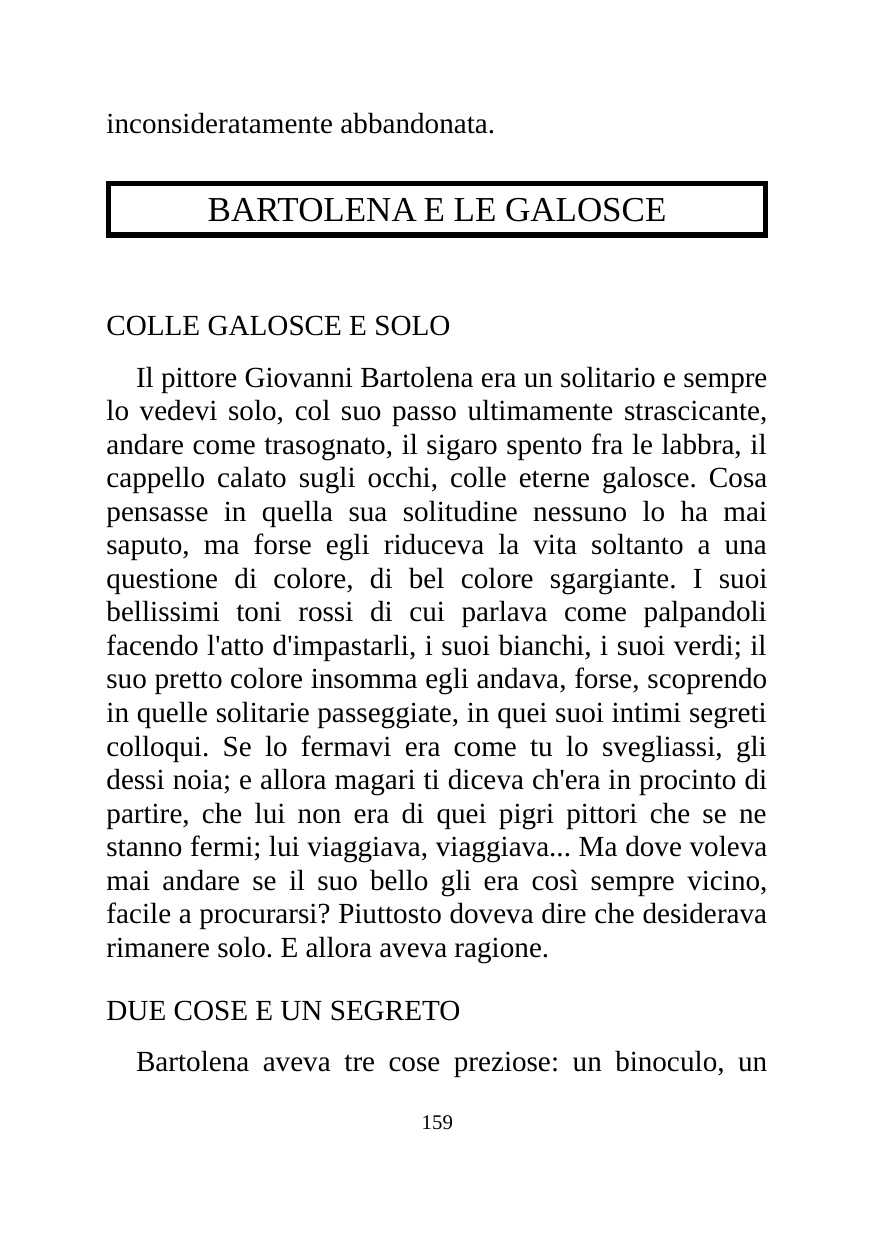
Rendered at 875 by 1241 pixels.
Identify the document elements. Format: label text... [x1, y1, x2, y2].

text Bartolena aveva tre cose preziose: un binoculo, un [106, 1044, 768, 1078]
text Il pittore Giovanni Bartolena era un solitario e sempre lo vedevi solo, col suo passo ultimamente strascicante, andare come trasognato, il sigaro spento fra le labbra, il cappello calato sugli occhi, colle eterne galosce. Cosa pensasse in quella sua solitudine nessuno lo ha mai saputo, ma forse egli riduceva la vita soltanto a una questione di colore, di bel colore sgargiante. I suoi bellissimi toni rossi di cui parlava come palpandoli facendo l'atto d'impastarli, i suoi bianchi, i suoi verdi; il suo pretto colore insomma egli andava, forse, scoprendo in quelle solitarie passeggiate, in quei suoi intimi segreti colloqui. Se lo fermavi era come tu lo svegliassi, gli dessi noia; e allora magari ti diceva ch'era in procinto di partire, che lui non era di quei pigri pittori che se ne stanno fermi; lui viaggiava, viaggiava... Ma dove voleva mai andare se il suo bello gli era così sempre vicino, facile a procurarsi? Piuttosto doveva dire che desiderava rimanere solo. E allora aveva ragione. [106, 360, 768, 963]
subtitle BARTOLENA E LE GALOSCE [111, 186, 763, 232]
text COLLE GALOSCE E SOLO [106, 308, 768, 342]
text inconsideratamente abbandonata. [106, 106, 768, 140]
text DUE COSE E UN SEGRETO [106, 993, 768, 1026]
